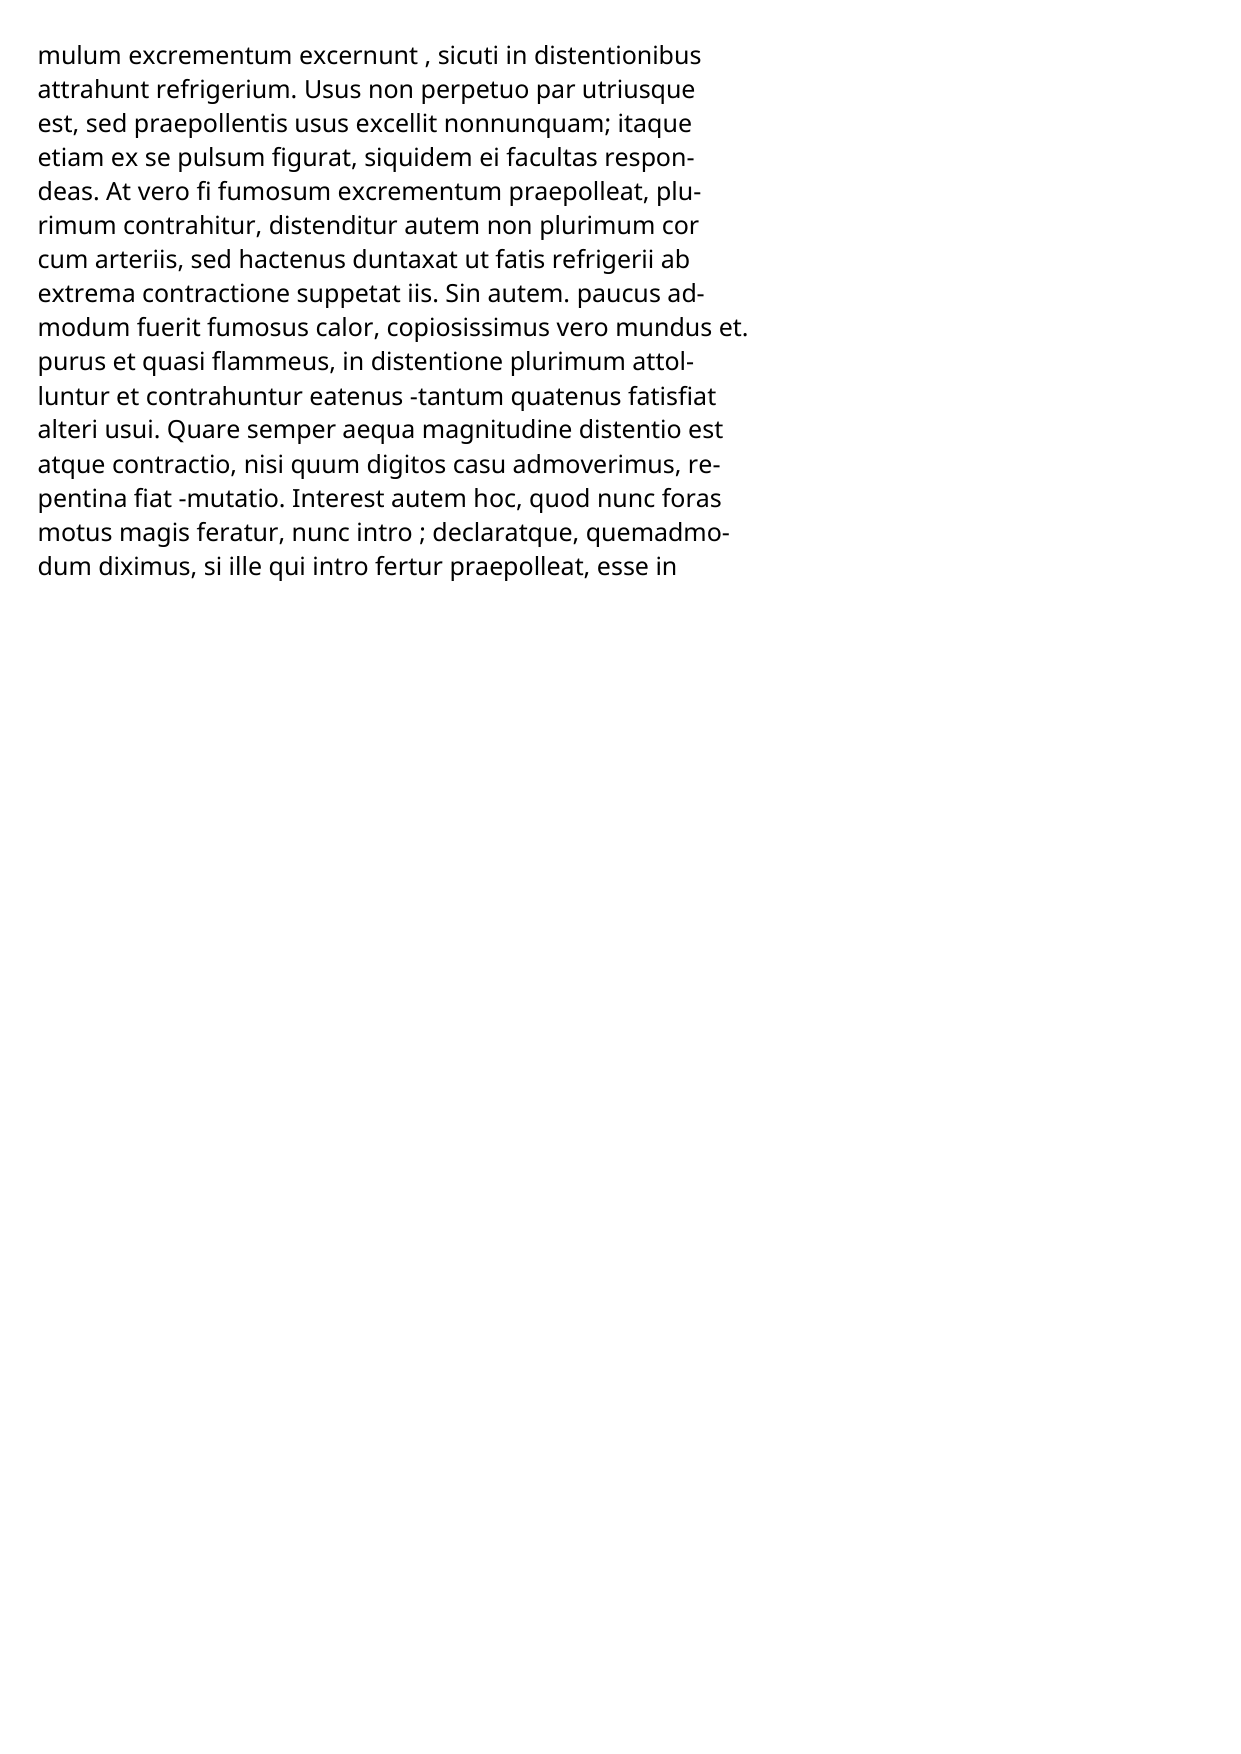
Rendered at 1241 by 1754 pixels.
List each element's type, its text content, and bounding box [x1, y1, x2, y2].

text mulum excrementum excernunt , sicuti in distentionibus attrahunt refrigerium. Usus non perpetuo par utriusque est, sed praepollentis usus excellit nonnunquam; itaque etiam ex se pulsum figurat, siquidem ei facultas respon- deas. At vero fi fumosum excrementum praepolleat, plu- rimum contrahitur, distenditur autem non plurimum cor cum arteriis, sed hactenus duntaxat ut fatis refrigerii ab extrema contractione suppetat iis. Sin autem. paucus ad- modum fuerit fumosus calor, copiosissimus vero mundus et. purus et quasi flammeus, in distentione plurimum attol- luntur et contrahuntur eatenus -tantum quatenus fatisfiat alteri usui. Quare semper aequa magnitudine distentio est atque contractio, nisi quum digitos casu admoverimus, re- pentina fiat -mutatio. Interest autem hoc, quod nunc foras motus magis feratur, nunc intro ; declaratque, quemadmo- dum diximus, si ille qui intro fertur praepolleat, esse in [37, 37, 1203, 582]
